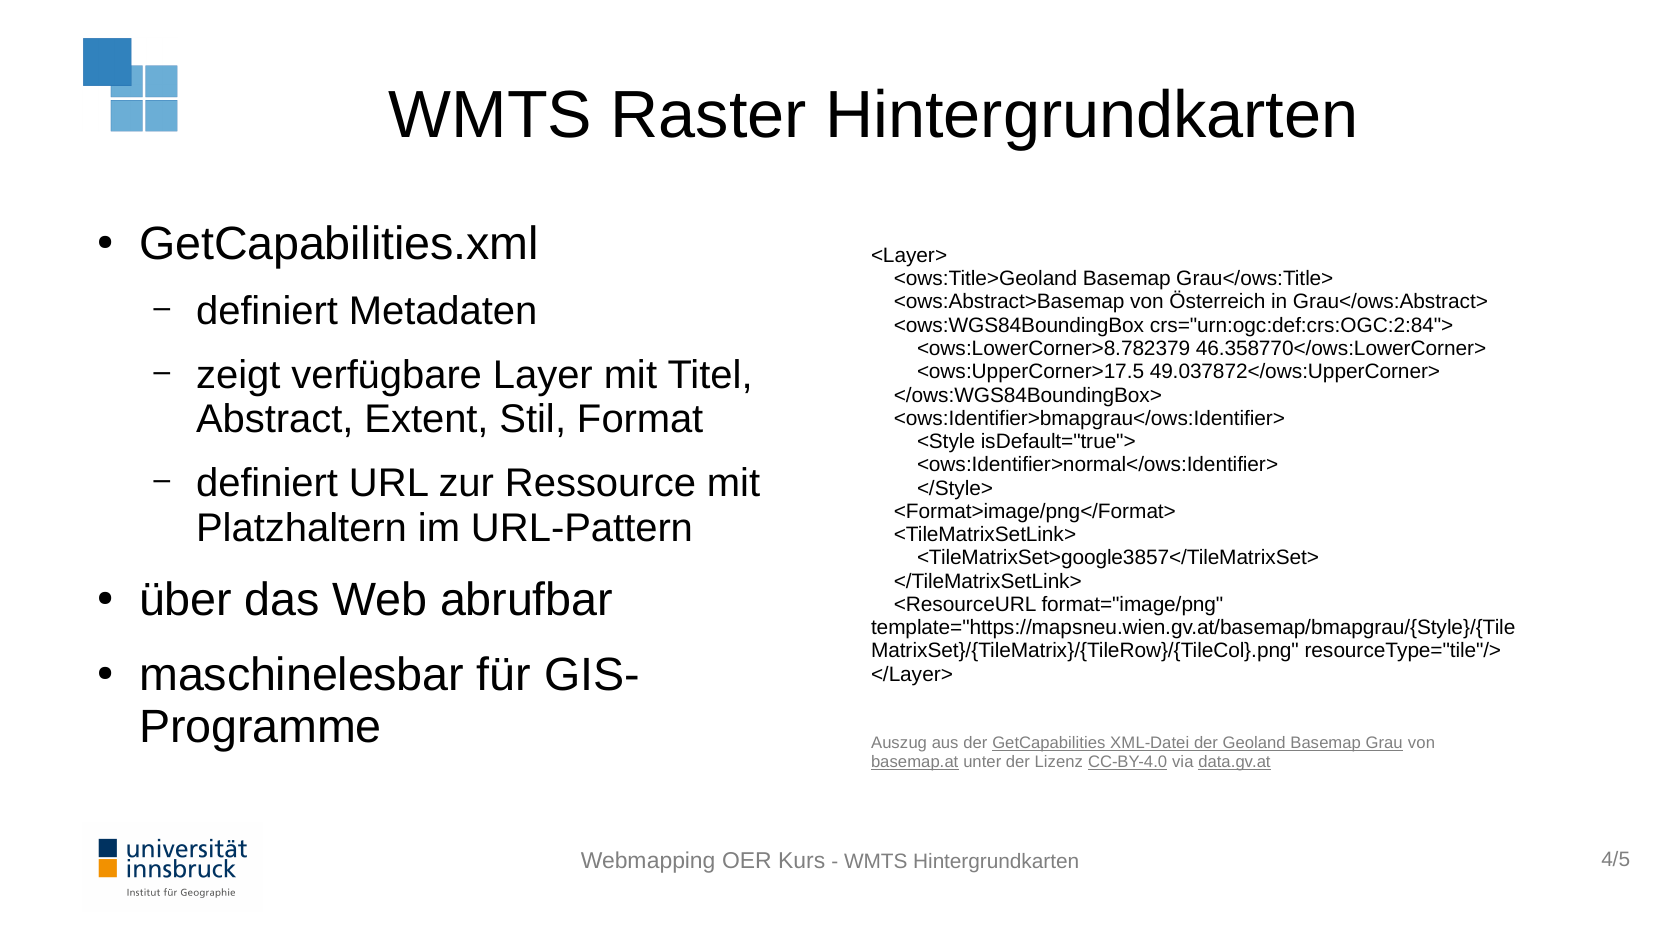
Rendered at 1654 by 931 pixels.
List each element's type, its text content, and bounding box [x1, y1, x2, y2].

text_box Auszug aus der GetCapabilities XML-Datei der Geoland Basemap Grau von basemap.at unter der Lizenz CC-BY-4.0 via data.gv.at [856, 726, 1536, 779]
title WMTS Raster Hintergrundkarten [206, 37, 1542, 193]
picture [82, 37, 178, 132]
text_box <Layer> <ows:Title>Geoland Basemap Grau</ows:Title> <ows:Abstract>Basemap von Österreich in Grau</ows:Abstract> <ows:WGS84BoundingBox crs="urn:ogc:def:crs:OGC:2:84"> <ows:LowerCorner>8.782379 46.358770</ows:LowerCorner> <ows:UpperCorner>17.5 49.037872</ows:UpperCorner> </ows:WGS84BoundingBox> <ows:Identifier>bmapgrau</ows:Identifier> <Style isDefault="true"> <ows:Identifier>normal</ows:Identifier> </Style> <Format>image/png</Format> <TileMatrixSetLink> <TileMatrixSet>google3857</TileMatrixSet> </TileMatrixSetLink> <ResourceURL format="image/png" template="https://mapsneu.wien.gv.at/basemap/bmapgrau/{Style}/{TileMatrixSet}/{TileMatrix}/{TileRow}/{TileCol}.png" resourceType="tile"/> </Layer> [856, 236, 1536, 709]
list GetCapabilities.xml definiert Metadaten zeigt verfügbare Layer mit Titel, Abstract, Extent, Stil, Format definiert URL zur Ressource mit Platzhaltern im URL-Pattern über das Web abrufbar maschinelesbar für GIS-Programme [82, 217, 827, 758]
picture [82, 822, 263, 912]
